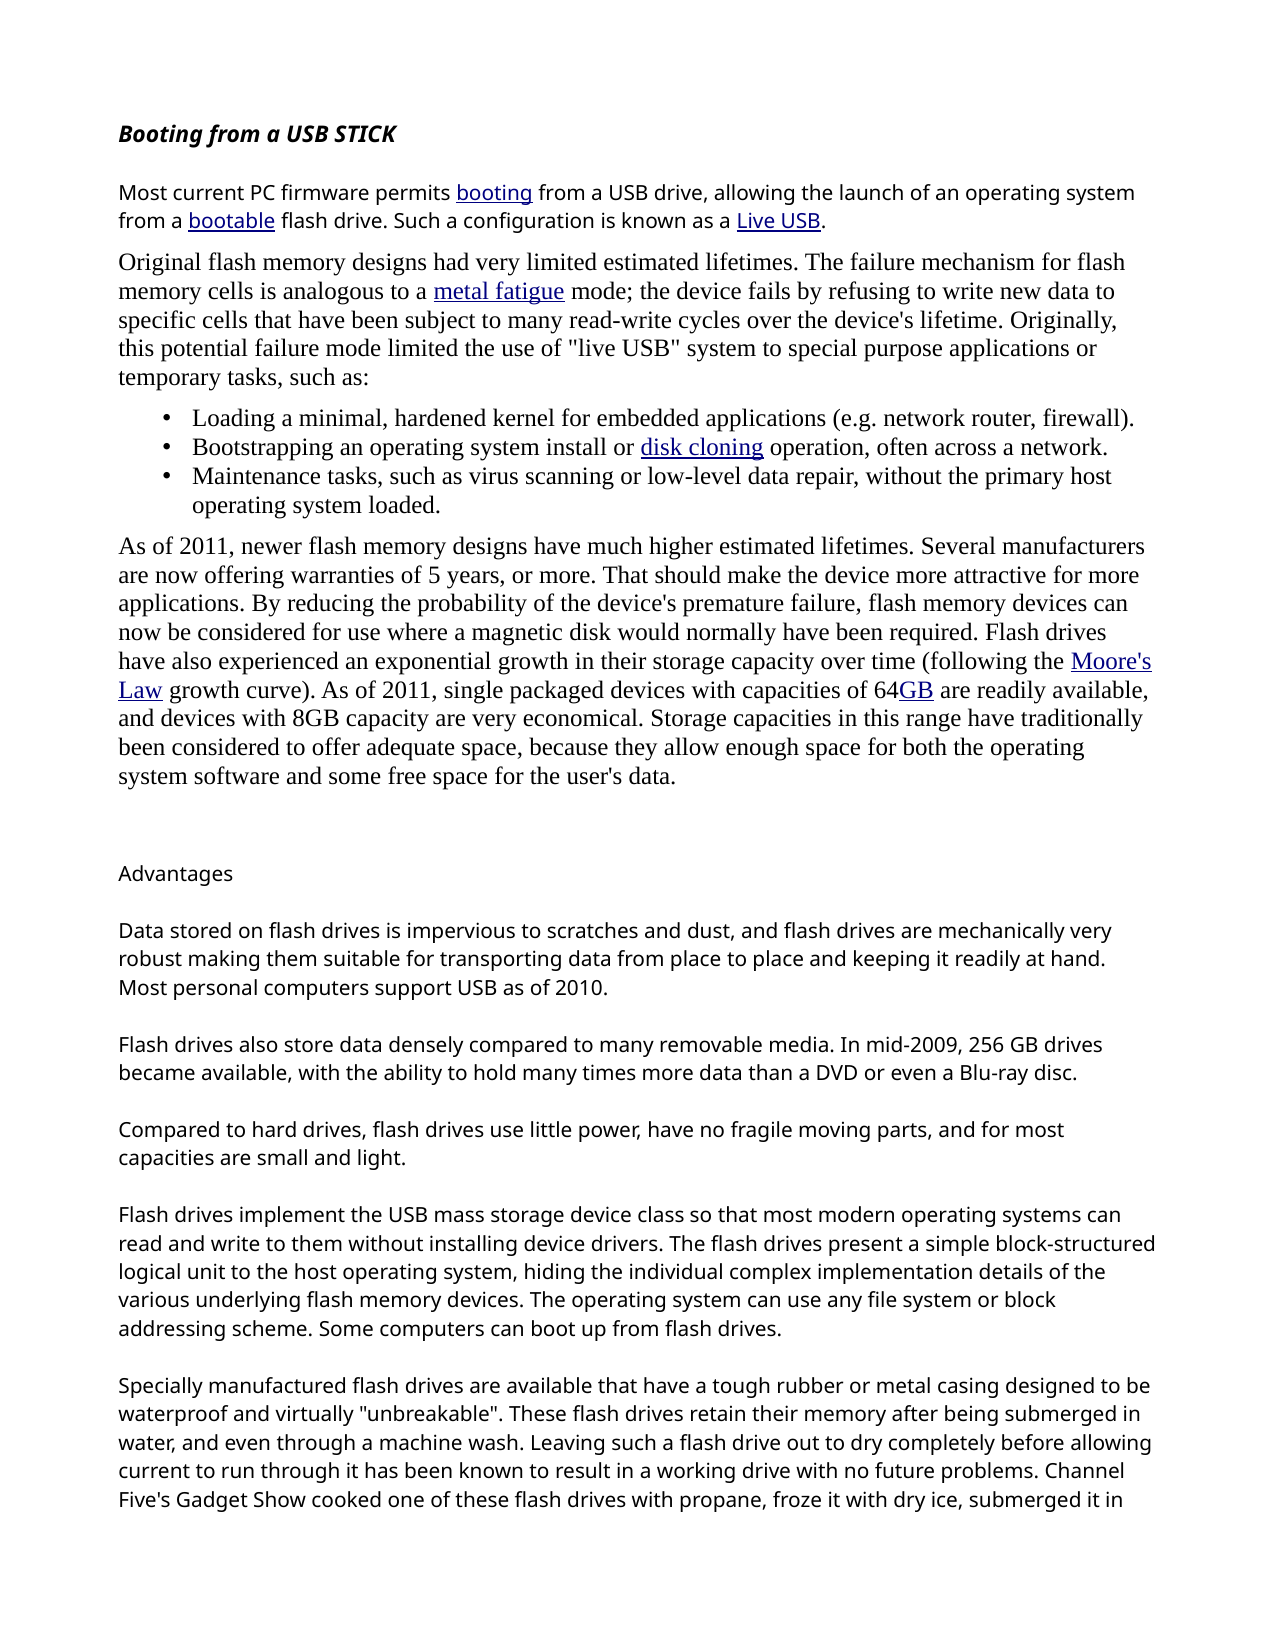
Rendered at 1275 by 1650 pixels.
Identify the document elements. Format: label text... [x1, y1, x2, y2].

text Flash drives also store data densely compared to many removable media. In mid-2009, 256 GB drives became available, with the ability to hold many times more data than a DVD or even a Blu-ray disc. [118, 1030, 1157, 1087]
text Compared to hard drives, flash drives use little power, have no fragile moving parts, and for most capacities are small and light. [118, 1115, 1157, 1172]
text Most current PC firmware permits booting from a USB drive, allowing the launch of an operating system from a bootable flash drive. Such a configuration is known as a Live USB. [118, 178, 1157, 235]
text Data stored on flash drives is impervious to scratches and dust, and flash drives are mechanically very robust making them suitable for transporting data from place to place and keeping it readily at hand. Most personal computers support USB as of 2010. [118, 916, 1157, 1001]
text As of 2011, newer flash memory designs have much higher estimated lifetimes. Several manufacturers are now offering warranties of 5 years, or more. That should make the device more attractive for more applications. By reducing the probability of the device's premature failure, flash memory devices can now be considered for use where a magnetic disk would normally have been required. Flash drives have also experienced an exponential growth in their storage capacity over time (following the Moore's Law growth curve). As of 2011, single packaged devices with capacities of 64GB are readily available, and devices with 8GB capacity are very economical. Storage capacities in this range have traditionally been considered to offer adequate space, because they allow enough space for both the operating system software and some free space for the user's data. [118, 531, 1157, 790]
list Bootstrapping an operating system install or disk cloning operation, often across a network. [162, 432, 1157, 461]
text Specially manufactured flash drives are available that have a tough rubber or metal casing designed to be waterproof and virtually "unbreakable". These flash drives retain their memory after being submerged in water, and even through a machine wash. Leaving such a flash drive out to dry completely before allowing current to run through it has been known to result in a working drive with no future problems. Channel Five's Gadget Show cooked one of these flash drives with propane, froze it with dry ice, submerged it in [118, 1371, 1157, 1513]
text Advantages [118, 859, 1157, 887]
text Booting from a USB STICK [118, 118, 1157, 149]
text Flash drives implement the USB mass storage device class so that most modern operating systems can read and write to them without installing device drivers. The flash drives present a simple block-structured logical unit to the host operating system, hiding the individual complex implementation details of the various underlying flash memory devices. The operating system can use any file system or block addressing scheme. Some computers can boot up from flash drives. [118, 1200, 1157, 1342]
list Loading a minimal, hardened kernel for embedded applications (e.g. network router, firewall). [162, 403, 1157, 432]
list Maintenance tasks, such as virus scanning or low-level data repair, without the primary host operating system loaded. [162, 461, 1157, 518]
text Original flash memory designs had very limited estimated lifetimes. The failure mechanism for flash memory cells is analogous to a metal fatigue mode; the device fails by refusing to write new data to specific cells that have been subject to many read-write cycles over the device's lifetime. Originally, this potential failure mode limited the use of "live USB" system to special purpose applications or temporary tasks, such as: [118, 247, 1157, 391]
